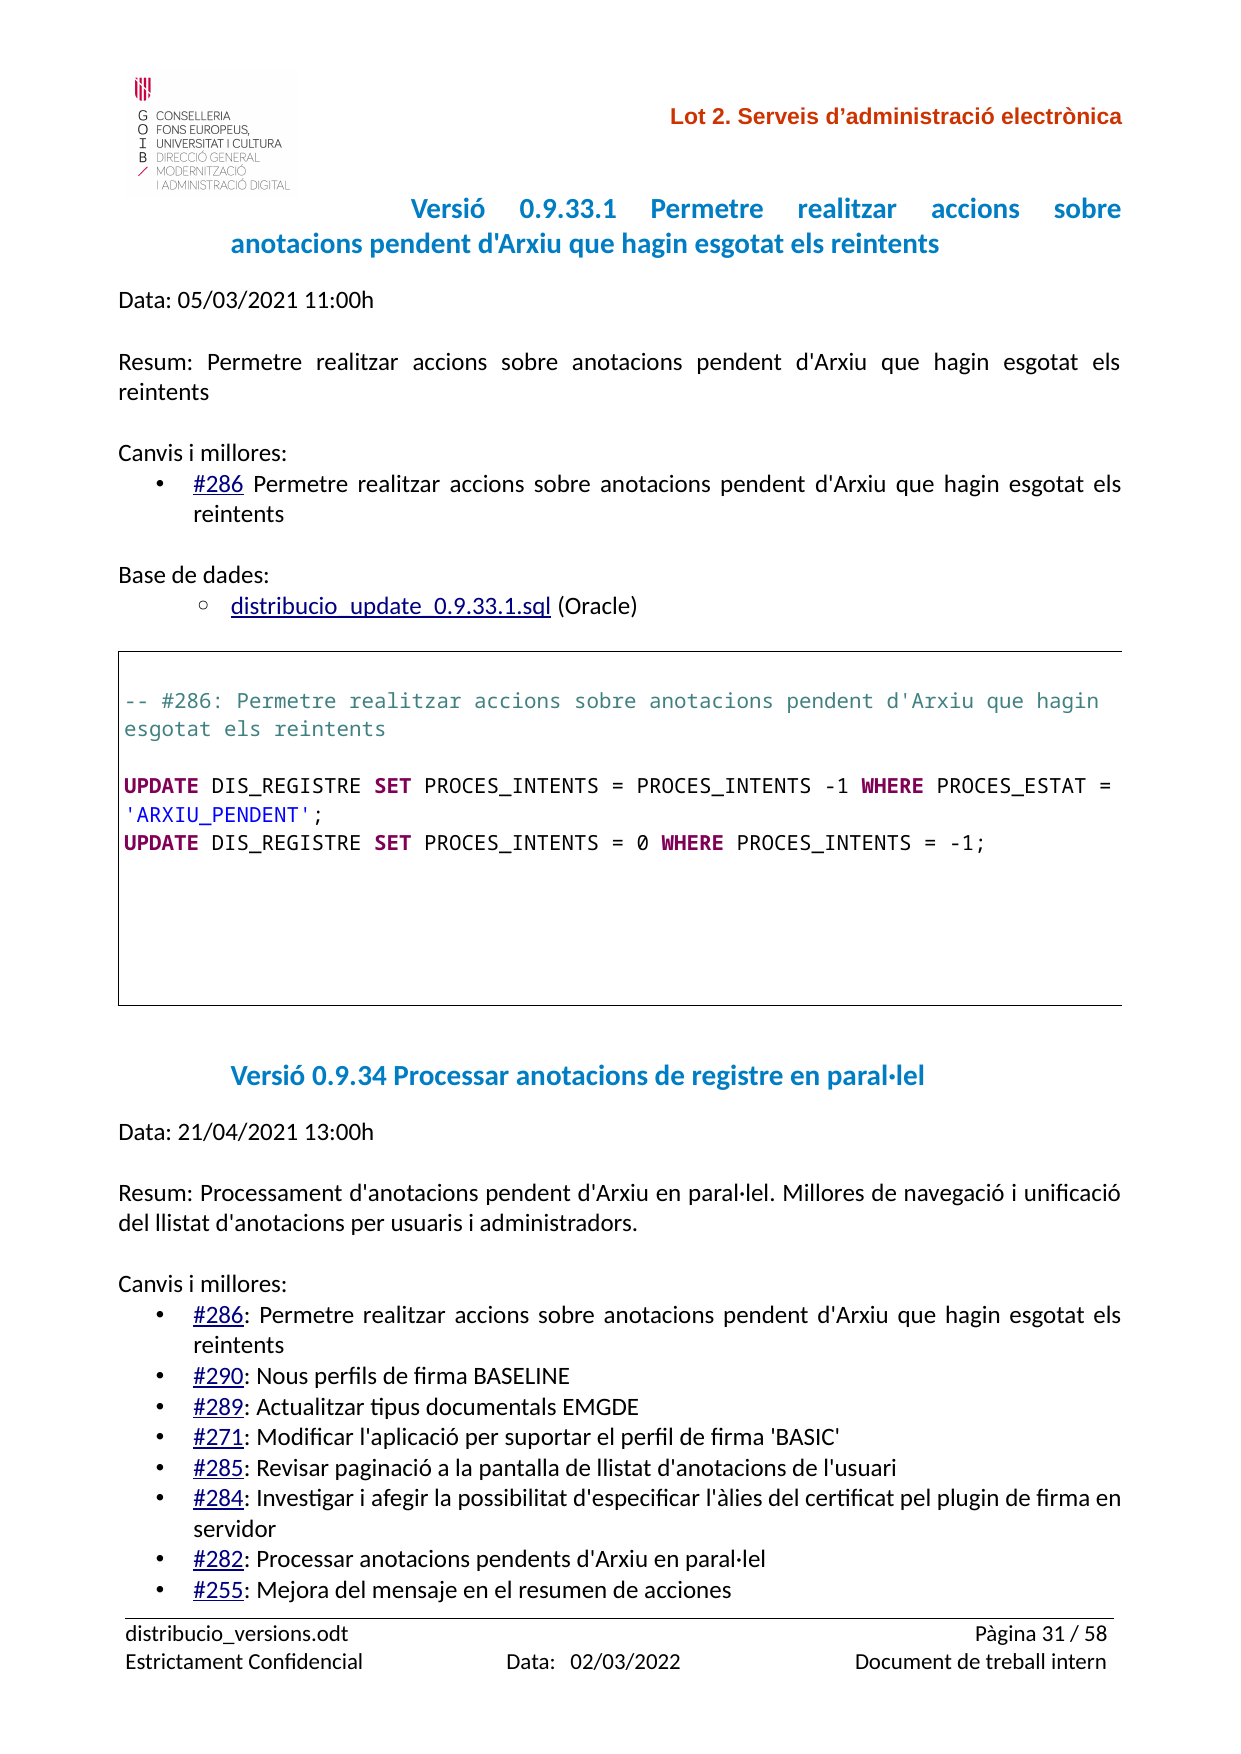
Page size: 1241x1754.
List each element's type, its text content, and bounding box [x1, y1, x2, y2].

list #290: Nous perfils de firma BASELINE [156, 1360, 1122, 1391]
list distribucio_update_0.9.33.1.sql (Oracle) [193, 590, 1122, 620]
table_header -- #286: Permetre realitzar accions sobre anotacions pendent d'Arxiu que hagin esgotat els reintents UPDATE DIS_REGISTRE SET PROCES_INTENTS = PROCES_INTENTS -1 WHERE PROCES_ESTAT = 'ARXIU_PENDENT'; UPDATE DIS_REGISTRE SET PROCES_INTENTS = 0 WHERE PROCES_INTENTS = -1; [119, 652, 1122, 1004]
text Data: 05/03/2021 11:00h [118, 284, 1122, 315]
text Canvis i millores: [118, 437, 1122, 468]
text Base de dades: [118, 559, 1122, 590]
subtitle Versió 0.9.34 Processar anotacions de registre en paral·lel [153, 1057, 1122, 1092]
list #285: Revisar paginació a la pantalla de llistat d'anotacions de l'usuari [156, 1452, 1122, 1482]
text Canvis i millores: [118, 1269, 1122, 1299]
list #271: Modificar l'aplicació per suportar el perfil de firma 'BASIC' [156, 1421, 1122, 1452]
list #255: Mejora del mensaje en el resumen de acciones [156, 1574, 1122, 1604]
subtitle Versió 0.9.33.1 Permetre realitzar accions sobre anotacions pendent d'Arxiu que hagin esgotat els reintents [153, 190, 1122, 261]
list #286: Permetre realitzar accions sobre anotacions pendent d'Arxiu que hagin esgotat els reintents [156, 1299, 1122, 1360]
list #286 Permetre realitzar accions sobre anotacions pendent d'Arxiu que hagin esgotat els reintents [156, 468, 1122, 529]
list #282: Processar anotacions pendents d'Arxiu en paral·lel [156, 1543, 1122, 1574]
text Data: 21/04/2021 13:00h [118, 1116, 1122, 1147]
picture [126, 70, 299, 197]
text Resum: Processament d'anotacions pendent d'Arxiu en paral·lel. Millores de navegació i unificació del llistat d'anotacions per usuaris i administradors. [118, 1177, 1122, 1238]
list #284: Investigar i afegir la possibilitat d'especificar l'àlies del certificat pel plugin de firma en servidor [156, 1482, 1122, 1543]
text Resum: Permetre realitzar accions sobre anotacions pendent d'Arxiu que hagin esgotat els reintents [118, 346, 1122, 407]
list #289: Actualitzar tipus documentals EMGDE [156, 1391, 1122, 1421]
